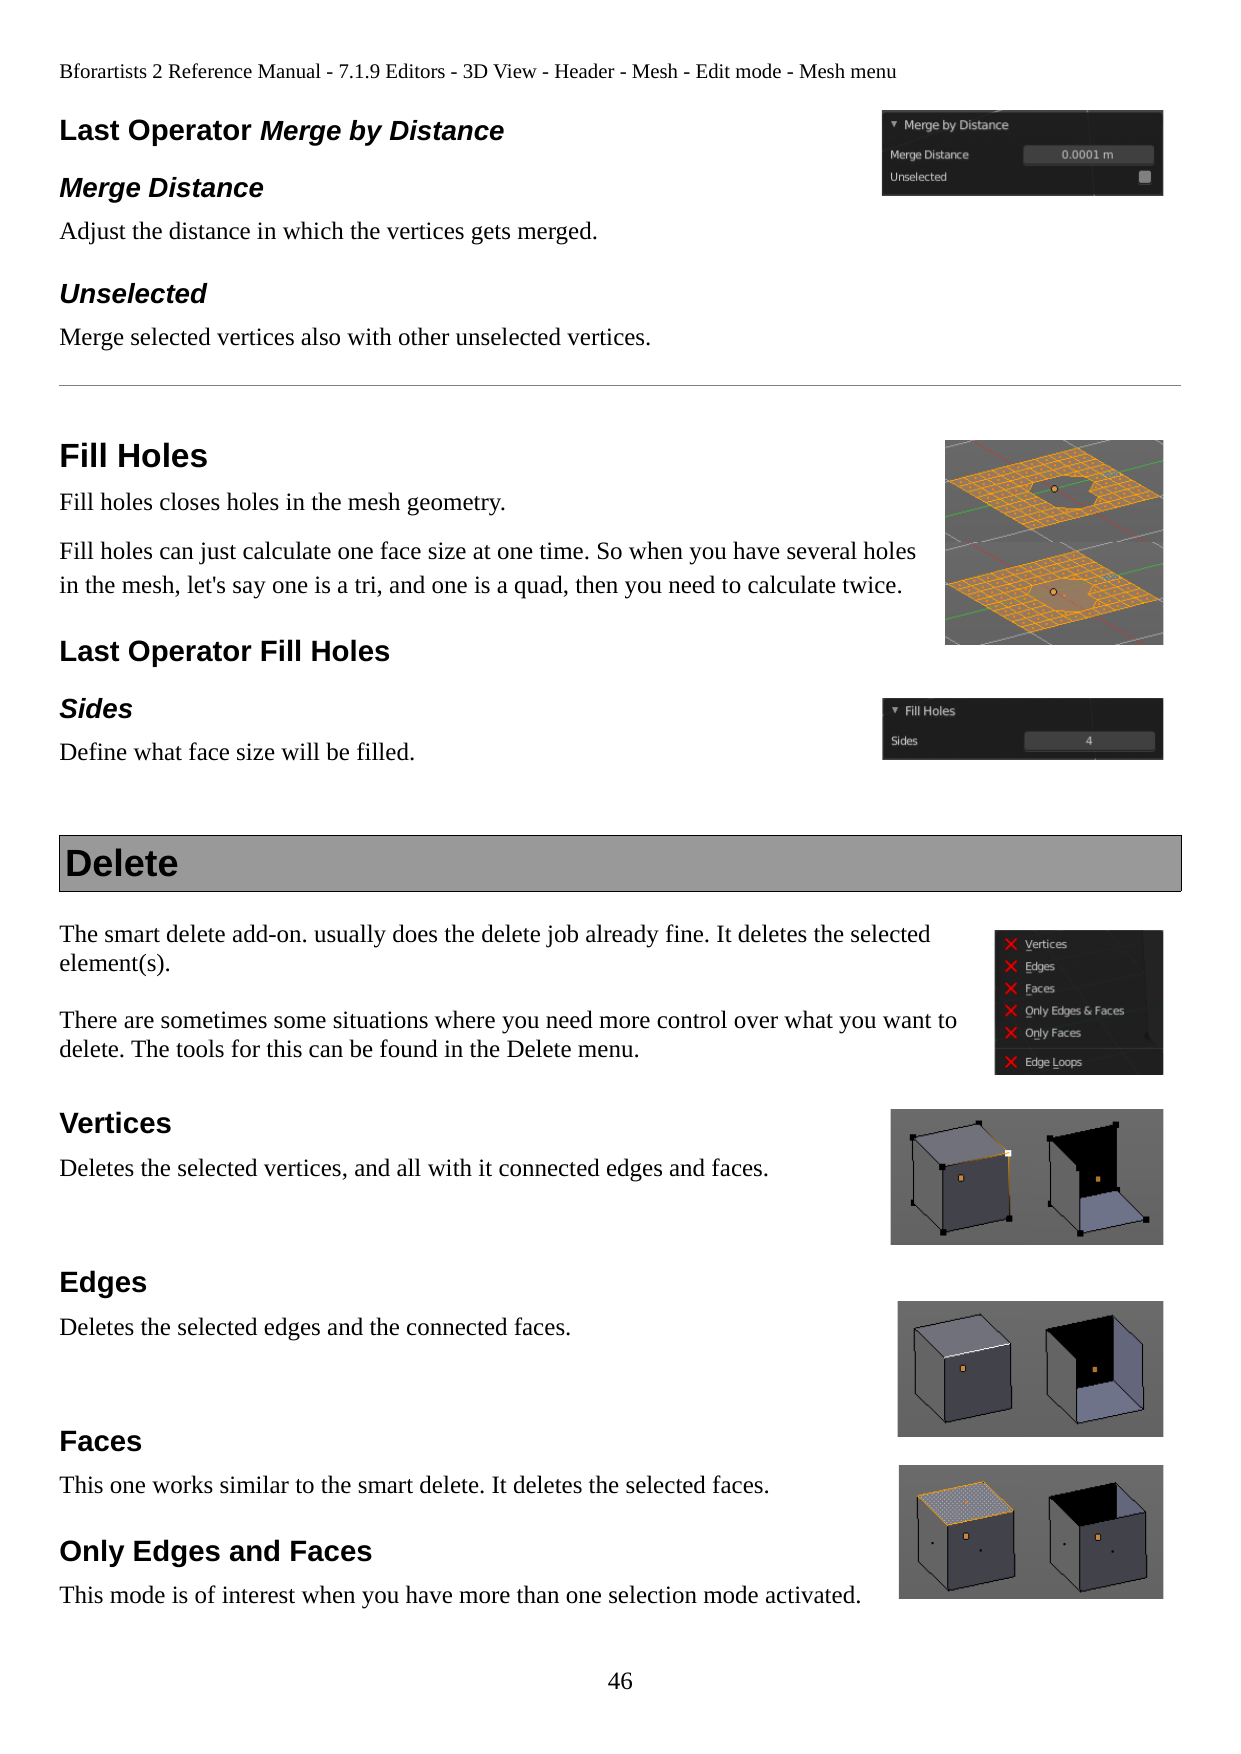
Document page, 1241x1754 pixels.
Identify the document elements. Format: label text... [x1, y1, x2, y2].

text The smart delete add-on. usually does the delete job already fine. It deletes the selected element(s). [59, 919, 1181, 977]
subtitle Vertices [59, 1106, 1181, 1140]
subtitle Fill Holes [59, 436, 1181, 474]
text Deletes the selected edges and the connected faces. [59, 1312, 897, 1340]
subtitle Edges [59, 1265, 1181, 1299]
text Fill holes can just calculate one face size at one time. So when you have several holes in the mesh, let's say one is a tri, and one is a quad, then you need to calculate twice. [59, 536, 945, 599]
text There are sometimes some situations where you need more control over what you want to delete. The tools for this can be found in the Delete menu. [59, 1006, 994, 1063]
subtitle Only Edges and Faces [59, 1534, 898, 1568]
subtitle Merge Distance [59, 171, 1181, 203]
picture [882, 698, 1164, 760]
subtitle Last Operator Merge by Distance [59, 113, 881, 146]
text Deletes the selected vertices, and all with it connected edges and faces. [59, 1153, 890, 1181]
picture [897, 1301, 1164, 1437]
picture [881, 110, 1164, 196]
text This one works similar to the smart delete. It deletes the selected faces. [59, 1471, 898, 1499]
subtitle Last Operator Fill Holes [59, 634, 1181, 668]
picture [994, 930, 1164, 1075]
picture [898, 1465, 1164, 1599]
text Define what face size will be filled. [59, 737, 1181, 766]
picture [945, 440, 1164, 645]
subtitle Faces [59, 1424, 1181, 1458]
text This mode is of interest when you have more than one selection mode activated. [59, 1581, 1181, 1609]
text Adjust the distance in which the vertices gets merged. [59, 216, 1181, 244]
table_header Delete [60, 836, 1181, 891]
subtitle Unselected [59, 277, 1181, 309]
text Fill holes closes holes in the mesh geometry. [59, 487, 945, 516]
subtitle [1164, 1534, 1181, 1568]
picture [890, 1109, 1164, 1245]
text Merge selected vertices also with other unselected vertices. [59, 322, 1181, 350]
subtitle Sides [59, 693, 1181, 725]
